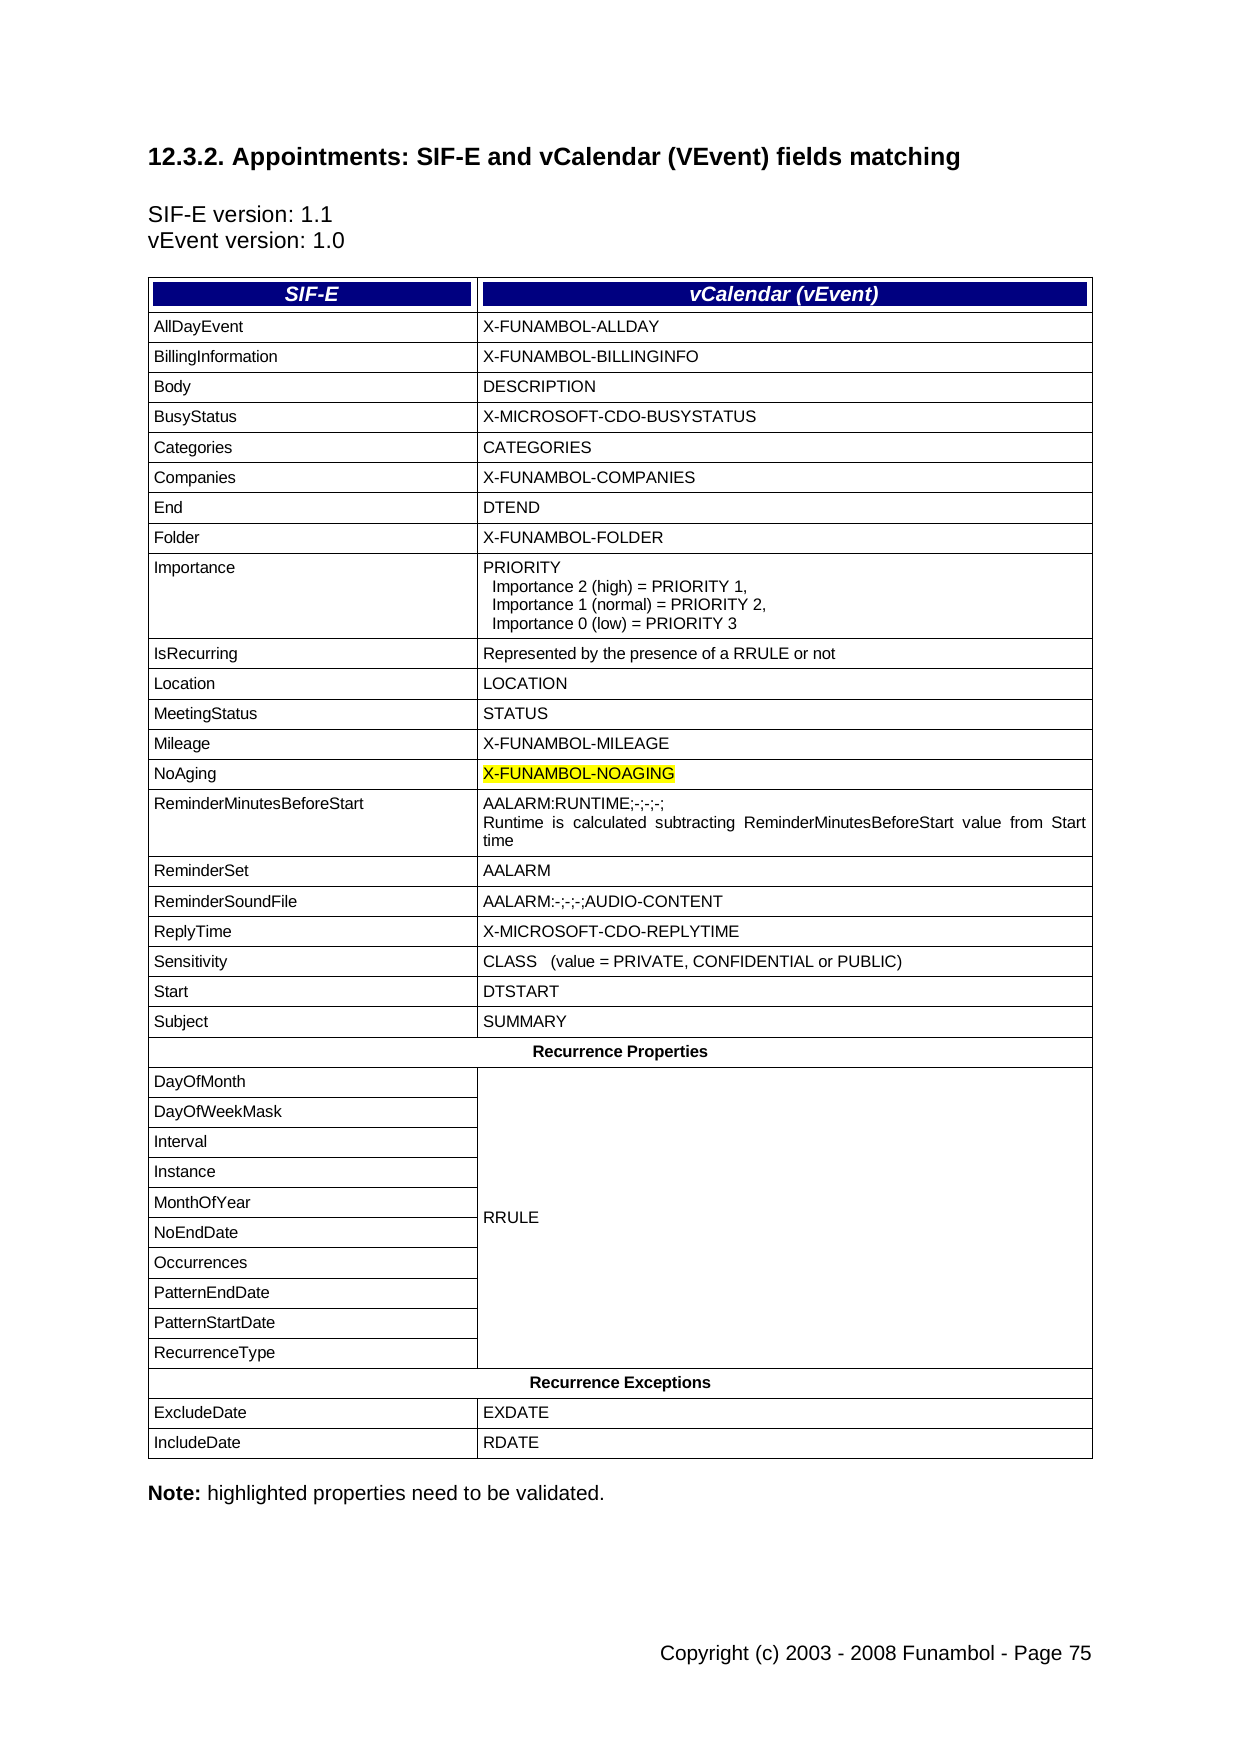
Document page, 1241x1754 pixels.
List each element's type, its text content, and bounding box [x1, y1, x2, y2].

table_cell DTEND [478, 493, 1092, 523]
table_cell Recurrence Properties [149, 1038, 1092, 1067]
table_cell AALARM:RUNTIME;-;-;-; Runtime is calculated subtracting ReminderMinutesBeforeStart value from Start time [478, 790, 1092, 856]
table_cell NoEndDate [149, 1218, 477, 1247]
table_cell Folder [149, 524, 477, 553]
text vEvent version: 1.0 [148, 227, 1093, 253]
table_cell CLASS (value = PRIVATE, CONFIDENTIAL or PUBLIC) [478, 947, 1092, 976]
table_cell ReminderMinutesBeforeStart [149, 790, 477, 856]
table_cell Location [149, 669, 477, 699]
table_cell AllDayEvent [149, 313, 477, 342]
table_cell X-MICROSOFT-CDO-REPLYTIME [478, 917, 1092, 946]
table_cell PatternStartDate [149, 1309, 477, 1338]
text SIF-E version: 1.1 [148, 201, 1093, 227]
table_cell End [149, 493, 477, 523]
table_cell Interval [149, 1128, 477, 1157]
table_cell Recurrence Exceptions [149, 1369, 1092, 1398]
table_cell Occurrences [149, 1248, 477, 1278]
table_cell X-MICROSOFT-CDO-BUSYSTATUS [478, 403, 1092, 432]
table_cell X-FUNAMBOL-COMPANIES [478, 463, 1092, 492]
table_cell DTSTART [478, 977, 1092, 1006]
table_cell Start [149, 977, 477, 1006]
table_cell X-FUNAMBOL-FOLDER [478, 524, 1092, 553]
table_cell Companies [149, 463, 477, 492]
table_cell BusyStatus [149, 403, 477, 432]
table_header vCalendar (vEvent) [478, 278, 1092, 312]
table_cell BillingInformation [149, 343, 477, 372]
table_cell Importance [149, 554, 477, 638]
table_cell EXDATE [478, 1399, 1092, 1428]
table_cell DayOfWeekMask [149, 1098, 477, 1127]
table_cell MonthOfYear [149, 1188, 477, 1217]
table_cell IsRecurring [149, 639, 477, 668]
table_cell X-FUNAMBOL-NOAGING [478, 760, 1092, 789]
subtitle Appointments: SIF-E and vCalendar (VEvent) fields matching [148, 143, 1093, 171]
table_cell X-FUNAMBOL-MILEAGE [478, 730, 1092, 759]
table_cell LOCATION [478, 669, 1092, 699]
table_cell ReminderSet [149, 857, 477, 886]
table_cell IncludeDate [149, 1429, 477, 1458]
table_cell Mileage [149, 730, 477, 759]
table_header DayOfMonth [149, 1068, 477, 1097]
table_cell ReplyTime [149, 917, 477, 946]
table_header SIF-E [149, 278, 477, 312]
table_cell PRIORITY Importance 2 (high) = PRIORITY 1, Importance 1 (normal) = PRIORITY 2, Importance 0 (low) = PRIORITY 3 [478, 554, 1092, 638]
table_cell PatternEndDate [149, 1279, 477, 1308]
table_cell RRULE [478, 1068, 1092, 1368]
table_cell X-FUNAMBOL-ALLDAY [478, 313, 1092, 342]
table_cell MeetingStatus [149, 700, 477, 729]
text Note: highlighted properties need to be validated. [148, 1482, 1093, 1505]
table_cell ReminderSoundFile [149, 887, 477, 916]
table_cell Body [149, 373, 477, 402]
table_cell RDATE [478, 1429, 1092, 1458]
table_cell Categories [149, 433, 477, 462]
table_cell Instance [149, 1158, 477, 1187]
table_cell RecurrenceType [149, 1339, 477, 1368]
table_cell STATUS [478, 700, 1092, 729]
table_cell Represented by the presence of a RRULE or not [478, 639, 1092, 668]
table_cell CATEGORIES [478, 433, 1092, 462]
table_cell X-FUNAMBOL-BILLINGINFO [478, 343, 1092, 372]
table_cell AALARM:-;-;-;AUDIO-CONTENT [478, 887, 1092, 916]
table_cell Subject [149, 1007, 477, 1037]
table_cell Sensitivity [149, 947, 477, 976]
table_cell ExcludeDate [149, 1399, 477, 1428]
table_cell NoAging [149, 760, 477, 789]
table_cell SUMMARY [478, 1007, 1092, 1037]
table_cell AALARM [478, 857, 1092, 886]
table_cell DESCRIPTION [478, 373, 1092, 402]
